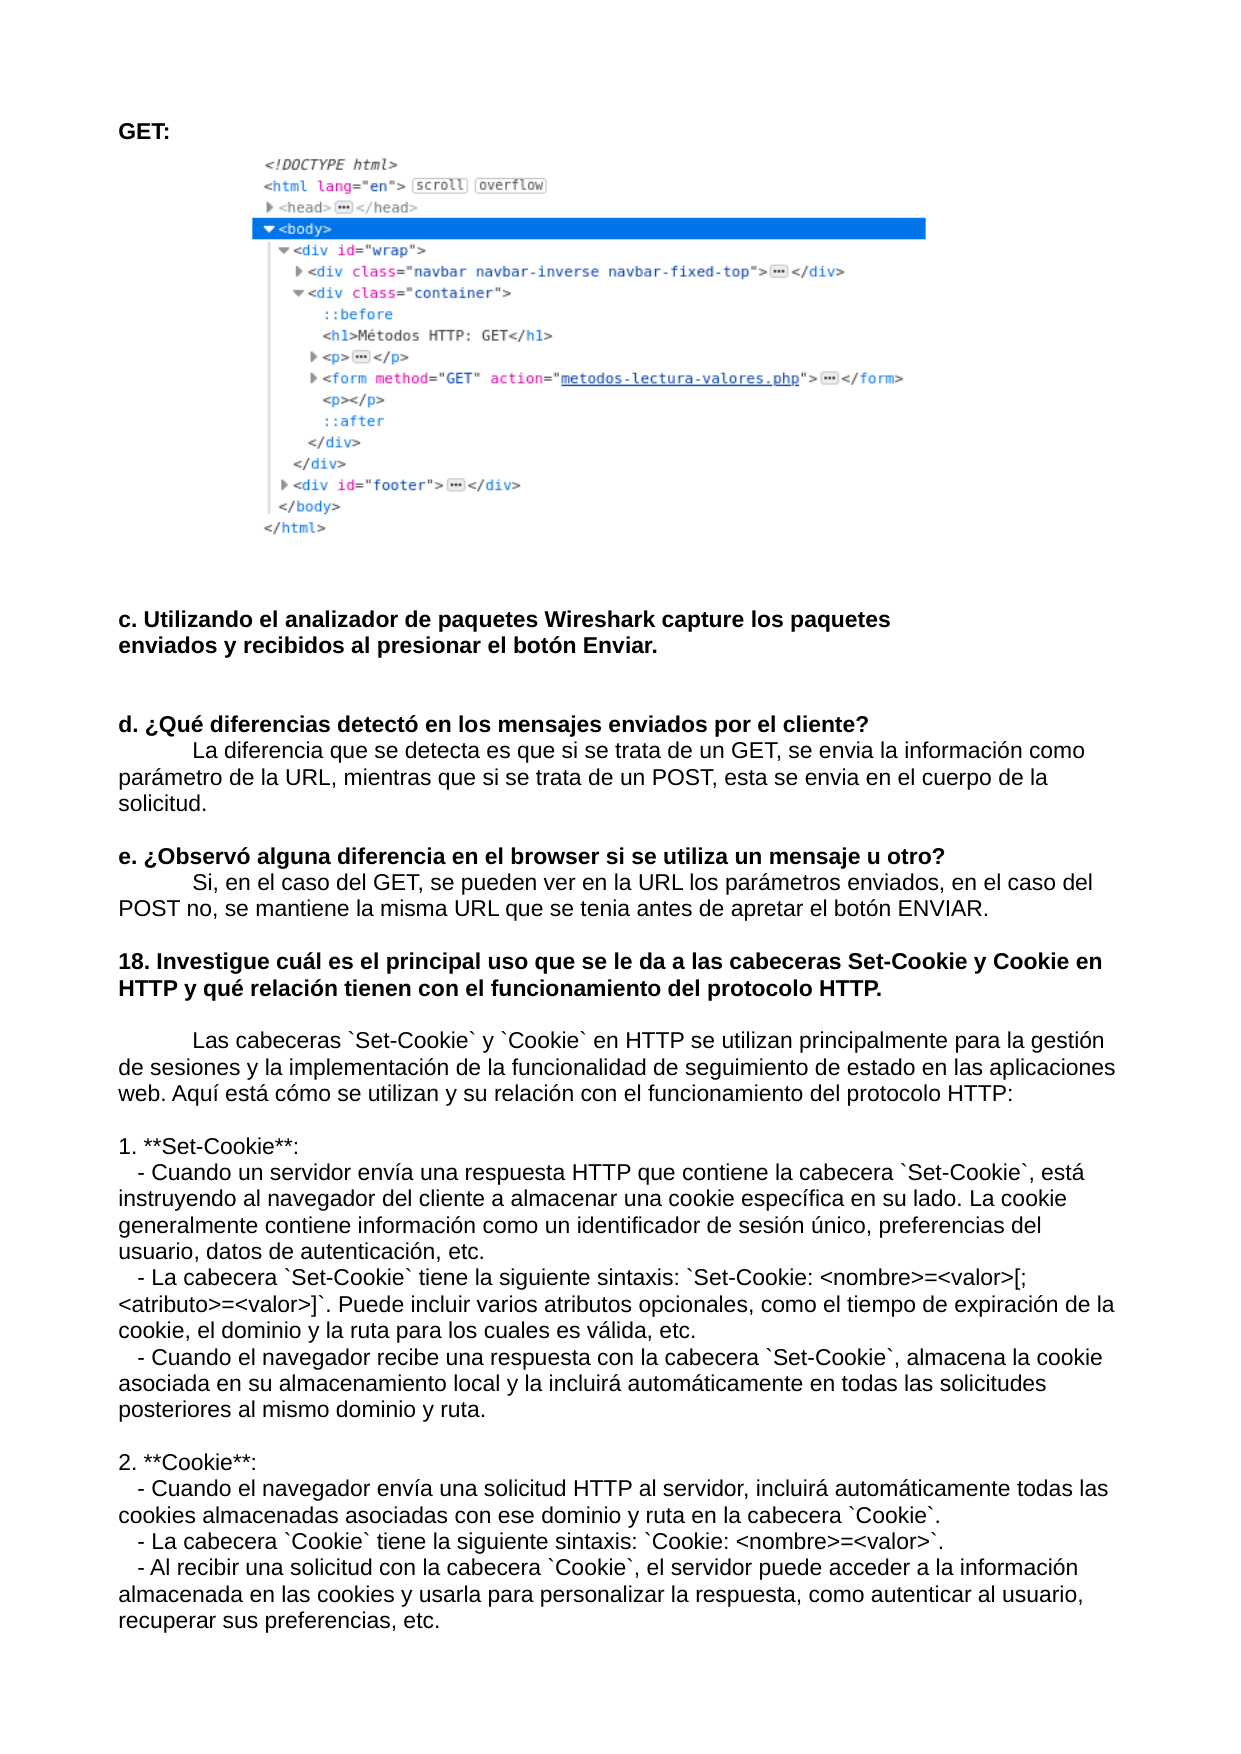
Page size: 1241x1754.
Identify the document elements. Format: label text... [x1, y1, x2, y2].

text Las cabeceras `Set-Cookie` y `Cookie` en HTTP se utilizan principalmente para la gestión de sesiones y la implementación de la funcionalidad de seguimiento de estado en las aplicaciones web. Aquí está cómo se utilizan y su relación con el funcionamiento del protocolo HTTP: [118, 1027, 1122, 1106]
text c. Utilizando el analizador de paquetes Wireshark capture los paquetes [118, 606, 1122, 632]
text - Cuando el navegador envía una solicitud HTTP al servidor, incluirá automáticamente todas las cookies almacenadas asociadas con ese dominio y ruta en la cabecera `Cookie`. [118, 1475, 1122, 1528]
text 2. **Cookie**: [118, 1449, 1122, 1475]
text Si, en el caso del GET, se pueden ver en la URL los parámetros enviados, en el caso del POST no, se mantiene la misma URL que se tenia antes de apretar el botón ENVIAR. [118, 869, 1122, 922]
text - La cabecera `Set-Cookie` tiene la siguiente sintaxis: `Set-Cookie: <nombre>=<valor>[; <atributo>=<valor>]`. Puede incluir varios atributos opcionales, como el tiempo de expiración de la cookie, el dominio y la ruta para los cuales es válida, etc. [118, 1264, 1122, 1343]
text - Cuando el navegador recibe una respuesta con la cabecera `Set-Cookie`, almacena la cookie asociada en su almacenamiento local y la incluirá automáticamente en todas las solicitudes posteriores al mismo dominio y ruta. [118, 1343, 1122, 1422]
text - Cuando un servidor envía una respuesta HTTP que contiene la cabecera `Set-Cookie`, está instruyendo al navegador del cliente a almacenar una cookie específica en su lado. La cookie generalmente contiene información como un identificador de sesión único, preferencias del usuario, datos de autenticación, etc. [118, 1159, 1122, 1264]
text enviados y recibidos al presionar el botón Enviar. [118, 632, 1122, 658]
text La diferencia que se detecta es que si se trata de un GET, se envia la información como parámetro de la URL, mientras que si se trata de un POST, esta se envia en el cuerpo de la solicitud. [118, 737, 1122, 816]
text HTTP y qué relación tienen con el funcionamiento del protocolo HTTP. [118, 974, 1122, 1001]
picture [252, 158, 926, 553]
text - La cabecera `Cookie` tiene la siguiente sintaxis: `Cookie: <nombre>=<valor>`. [118, 1528, 1122, 1554]
text d. ¿Qué diferencias detectó en los mensajes enviados por el cliente? [118, 711, 1122, 737]
text 18. Investigue cuál es el principal uso que se le da a las cabeceras Set-Cookie y Cookie en [118, 948, 1122, 974]
text GET: [118, 118, 1122, 579]
text 1. **Set-Cookie**: [118, 1133, 1122, 1159]
text - Al recibir una solicitud con la cabecera `Cookie`, el servidor puede acceder a la información almacenada en las cookies y usarla para personalizar la respuesta, como autenticar al usuario, recuperar sus preferencias, etc. [118, 1554, 1122, 1633]
text e. ¿Observó alguna diferencia en el browser si se utiliza un mensaje u otro? [118, 843, 1122, 869]
